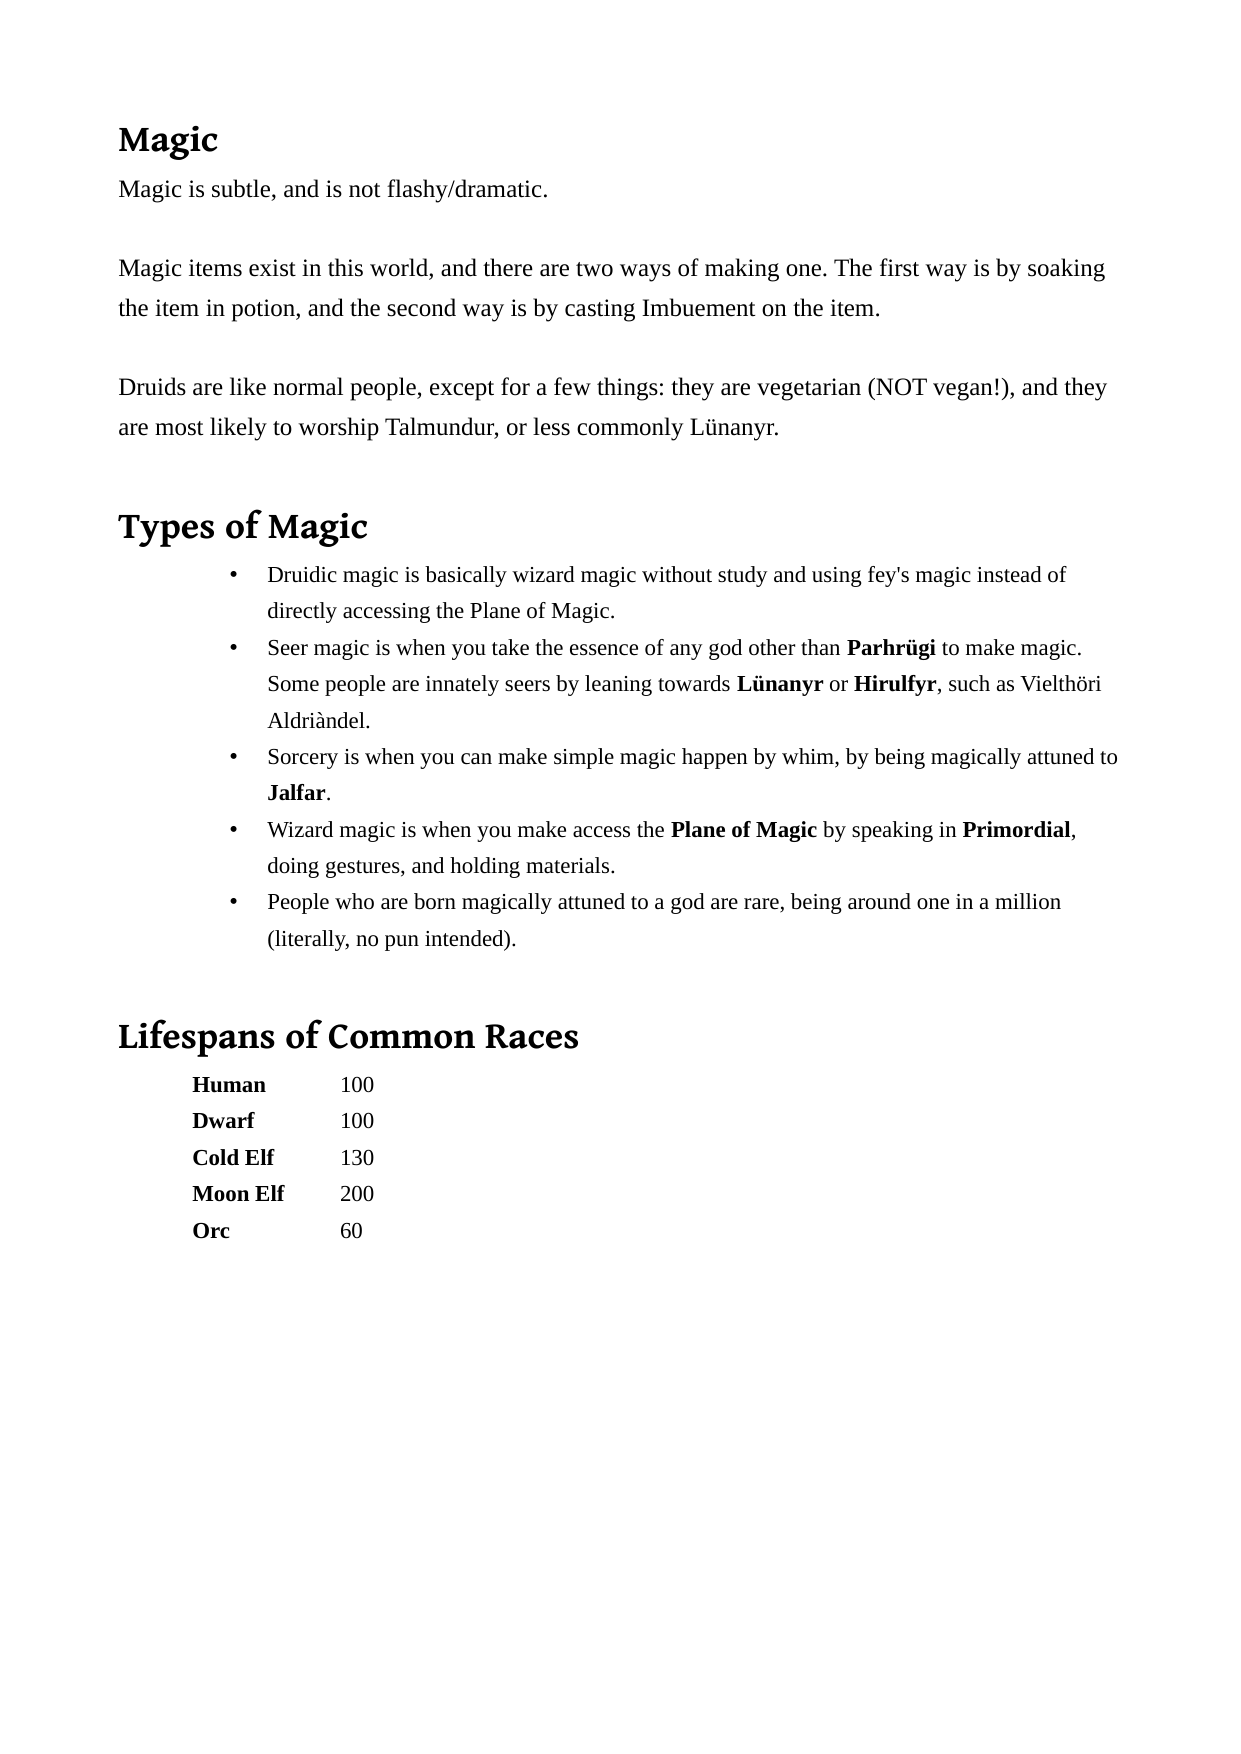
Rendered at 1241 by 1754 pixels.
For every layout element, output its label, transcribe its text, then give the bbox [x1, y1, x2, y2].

text Cold Elf 130 [118, 1144, 1122, 1170]
text Human 100 [118, 1071, 1122, 1098]
text Dwarf 100 [118, 1108, 1122, 1134]
list Wizard magic is when you make access the Plane of Magic by speaking in Primordial, doing gestures, and holding materials. [229, 816, 1122, 878]
text Orc 60 [118, 1217, 1122, 1243]
list Seer magic is when you take the essence of any god other than Parhrügi to make magic. Some people are innately seers by leaning towards Lünanyr or Hirulfyr, such as Vielthöri Aldriàndel. [229, 634, 1122, 733]
text Magic items exist in this world, and there are two ways of making one. The first way is by soaking the item in potion, and the second way is by casting Imbuement on the item. [118, 253, 1122, 322]
subtitle Lifespans of Common Races [118, 1015, 1122, 1059]
list Sorcery is when you can make simple magic happen by whim, by being magically attuned to Jalfar. [229, 743, 1122, 806]
text Magic is subtle, and is not flashy/dramatic. [118, 174, 1122, 203]
subtitle Types of Magic [118, 505, 1122, 549]
list Druidic magic is basically wizard magic without study and using fey's magic instead of directly accessing the Plane of Magic. [229, 561, 1122, 624]
subtitle Magic [118, 118, 1122, 162]
text Druids are like normal people, except for a few things: they are vegetarian (NOT vegan!), and they are most likely to worship Talmundur, or less commonly Lünanyr. [118, 372, 1122, 440]
text Moon Elf 200 [118, 1180, 1122, 1207]
list People who are born magically attuned to a god are rare, being around one in a million (literally, no pun intended). [229, 888, 1122, 951]
